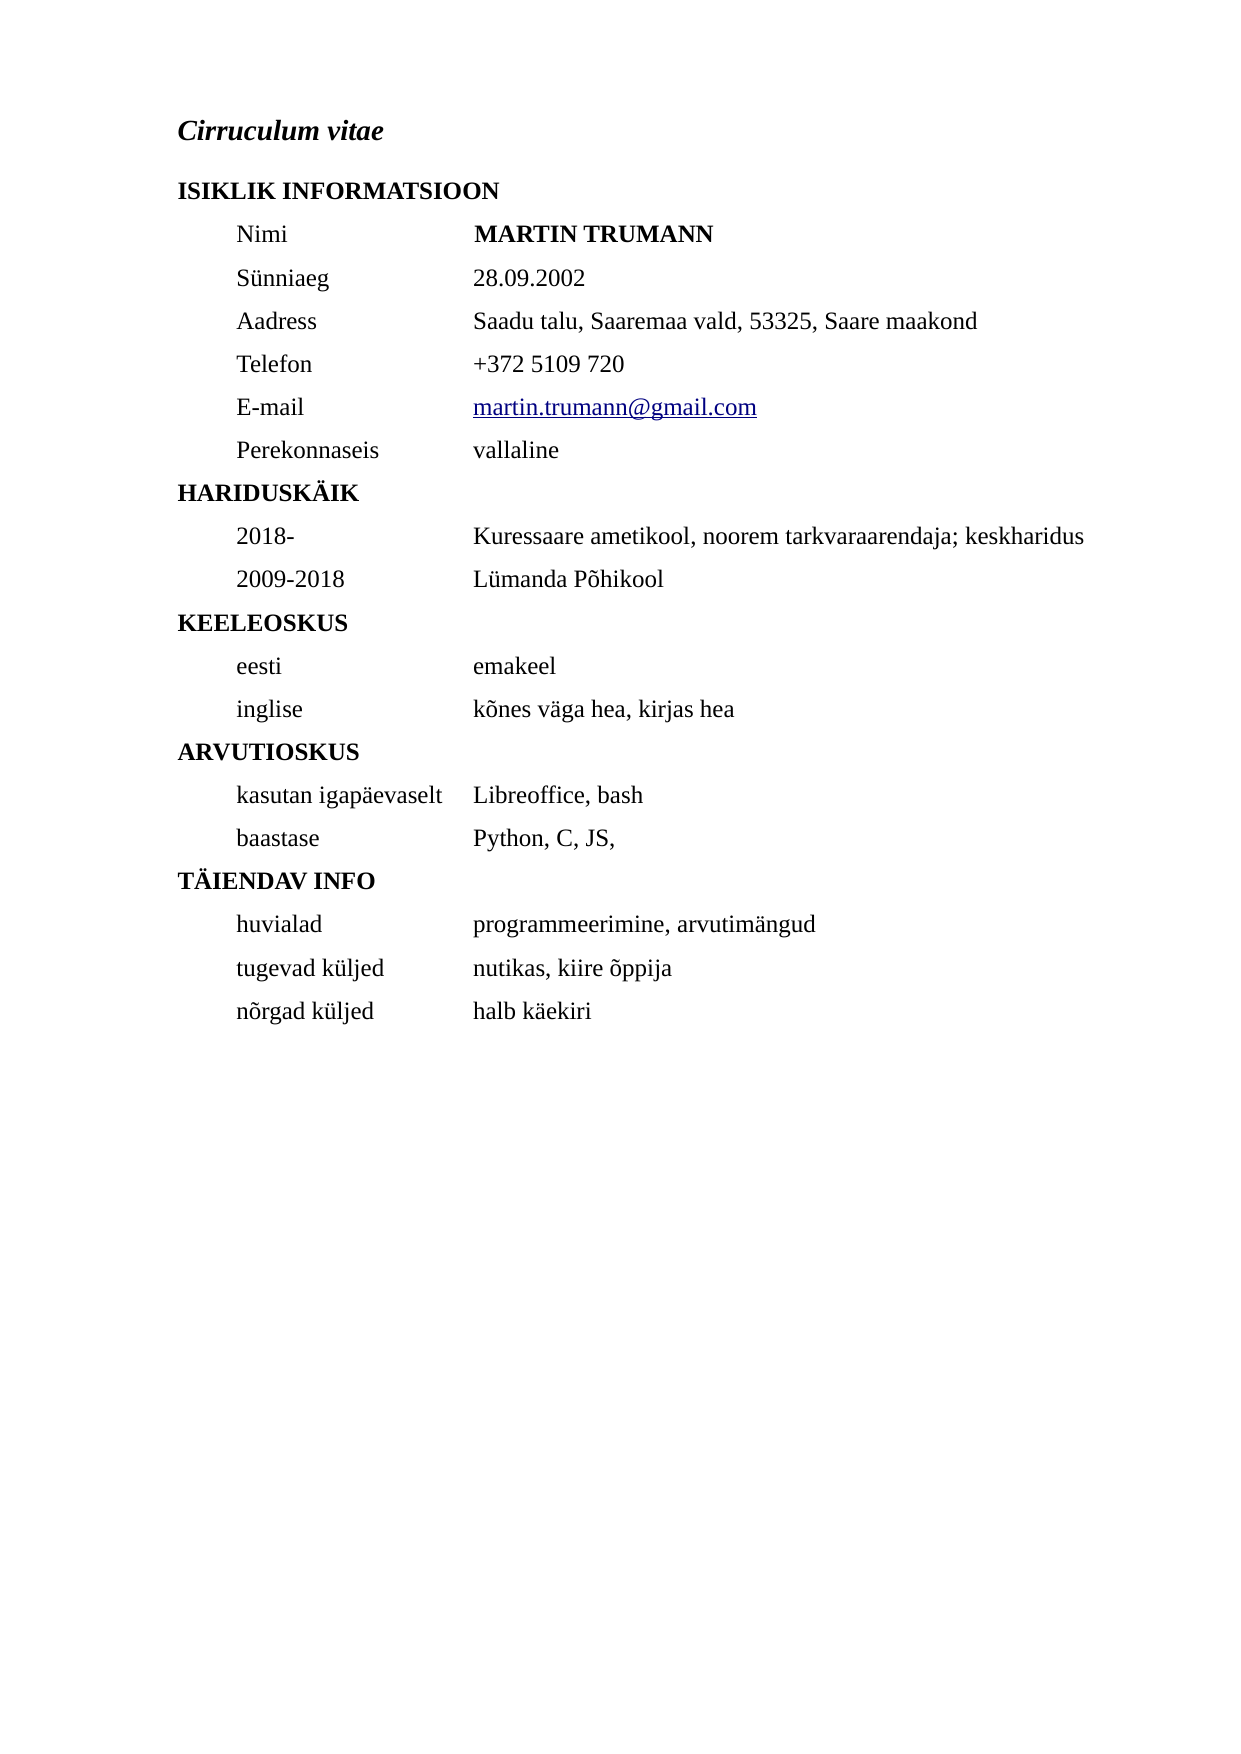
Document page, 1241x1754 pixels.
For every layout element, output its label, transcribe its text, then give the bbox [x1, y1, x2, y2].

text Telefon +372 5109 720 [177, 349, 1152, 378]
subtitle Täiendav info [177, 866, 1152, 895]
text inglise kõnes väga hea, kirjas hea [177, 694, 1152, 723]
text kasutan igapäevaselt Libreoffice, bash [177, 780, 1152, 809]
text E-mail martin.trumann@gmail.com [177, 392, 1152, 421]
text Perekonnaseis vallaline [177, 435, 1152, 464]
text eesti emakeel [177, 651, 1152, 679]
text Nimi Martin Trumann [177, 219, 1152, 248]
text 2009-2018 Lümanda Põhikool [177, 564, 1152, 593]
subtitle isiklik informatsioon [177, 176, 1152, 205]
subtitle Cirruculum vitae [177, 113, 1152, 147]
subtitle Arvutioskus [177, 737, 1152, 766]
subtitle Keeleoskus [177, 608, 1152, 636]
text 2018- Kuressaare ametikool, noorem tarkvaraarendaja; keskharidus [177, 521, 1152, 550]
text huvialad programmeerimine, arvutimängud [177, 909, 1152, 938]
text Sünniaeg 28.09.2002 [177, 263, 1152, 291]
subtitle Hariduskäik [177, 478, 1152, 507]
text tugevad küljed nutikas, kiire õppija [177, 953, 1152, 981]
text baastase Python, C, JS, [177, 823, 1152, 852]
text Aadress Saadu talu, Saaremaa vald, 53325, Saare maakond [177, 306, 1152, 334]
text nõrgad küljed halb käekiri [177, 996, 1152, 1024]
